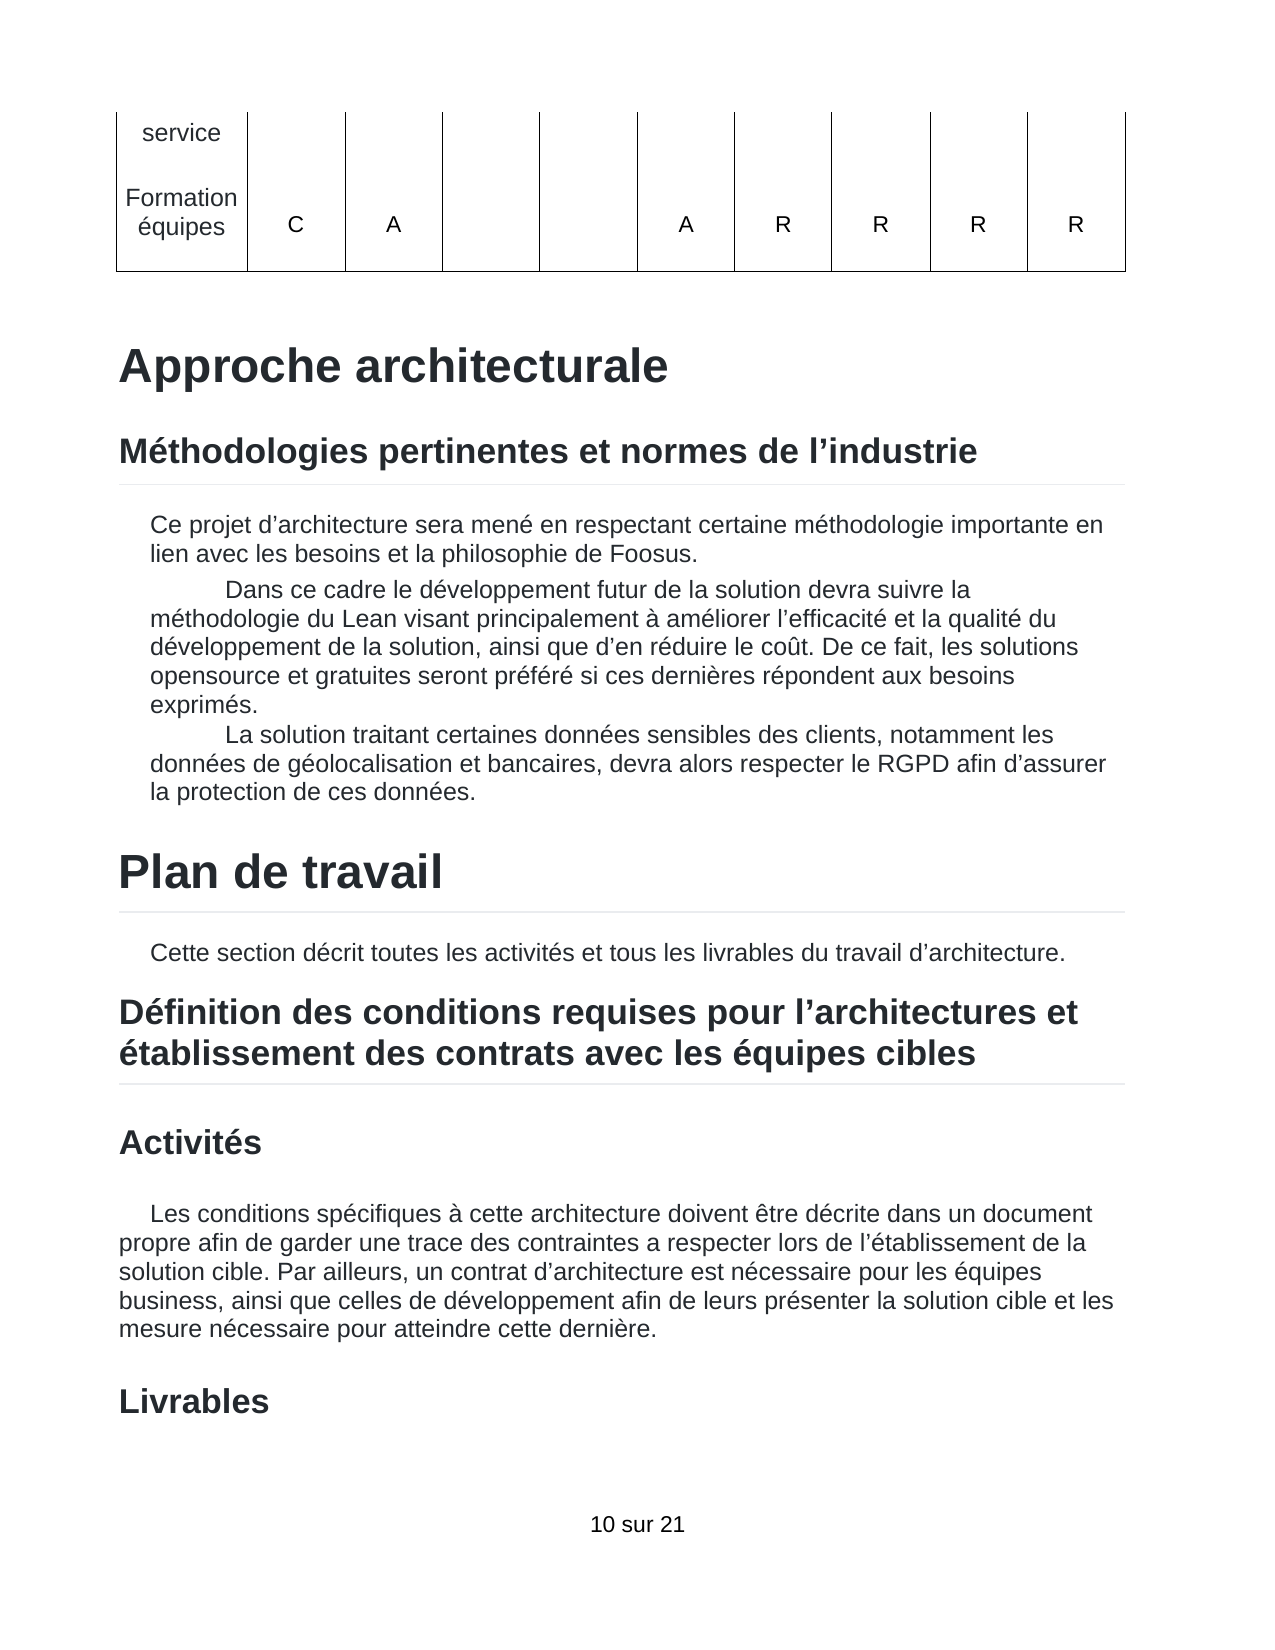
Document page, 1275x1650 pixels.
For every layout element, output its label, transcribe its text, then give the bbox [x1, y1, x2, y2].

table_cell [540, 178, 637, 271]
text Cette section décrit toutes les activités et tous les livrables du travail d’architecture. [150, 938, 1125, 966]
table_cell A [638, 178, 734, 271]
table_cell A [346, 178, 442, 271]
text Dans ce cadre le développement futur de la solution devra suivre la méthodologie du Lean visant principalement à améliorer l’efficacité et la qualité du développement de la solution, ainsi que d’en réduire le coût. De ce fait, les solutions opensource et gratuites seront préféré si ces dernières répondent aux besoins exprimés. [150, 575, 1125, 718]
table_cell service [117, 112, 247, 177]
table_cell [1028, 112, 1125, 177]
subtitle Approche architecturale [119, 338, 1125, 393]
table_cell R [735, 178, 831, 271]
table_cell C [248, 178, 345, 271]
text Les conditions spécifiques à cette architecture doivent être décrite dans un document propre afin de garder une trace des contraintes a respecter lors de l’établissement de la solution cible. Par ailleurs, un contrat d’architecture est nécessaire pour les équipes business, ainsi que celles de développement afin de leurs présenter la solution cible et les mesure nécessaire pour atteindre cette dernière. [119, 1199, 1125, 1343]
table_cell [248, 112, 345, 177]
table_cell R [832, 178, 930, 271]
subtitle Plan de travail [119, 843, 1125, 911]
text Ce projet d’architecture sera mené en respectant certaine méthodologie importante en lien avec les besoins et la philosophie de Foosus. [150, 510, 1125, 568]
text La solution traitant certaines données sensibles des clients, notamment les données de géolocalisation et bancaires, devra alors respecter le RGPD afin d’assurer la protection de ces données. [150, 720, 1125, 806]
subtitle Méthodologies pertinentes et normes de l’industrie [119, 430, 1125, 484]
table_cell [735, 112, 831, 177]
text Définition des conditions requises pour l’architectures et établissement des contrats avec les équipes cibles [119, 991, 1125, 1083]
table_cell [443, 178, 539, 271]
table_cell Formation équipes [117, 178, 247, 271]
table_cell [346, 112, 442, 177]
table_cell [443, 112, 539, 177]
table_cell [832, 112, 930, 177]
subtitle Livrables [119, 1381, 1125, 1420]
subtitle Activités [119, 1122, 1125, 1162]
table_cell R [1028, 178, 1125, 271]
table_cell R [931, 178, 1027, 271]
table_cell [638, 112, 734, 177]
table_cell [540, 112, 637, 177]
table_cell [931, 112, 1027, 177]
